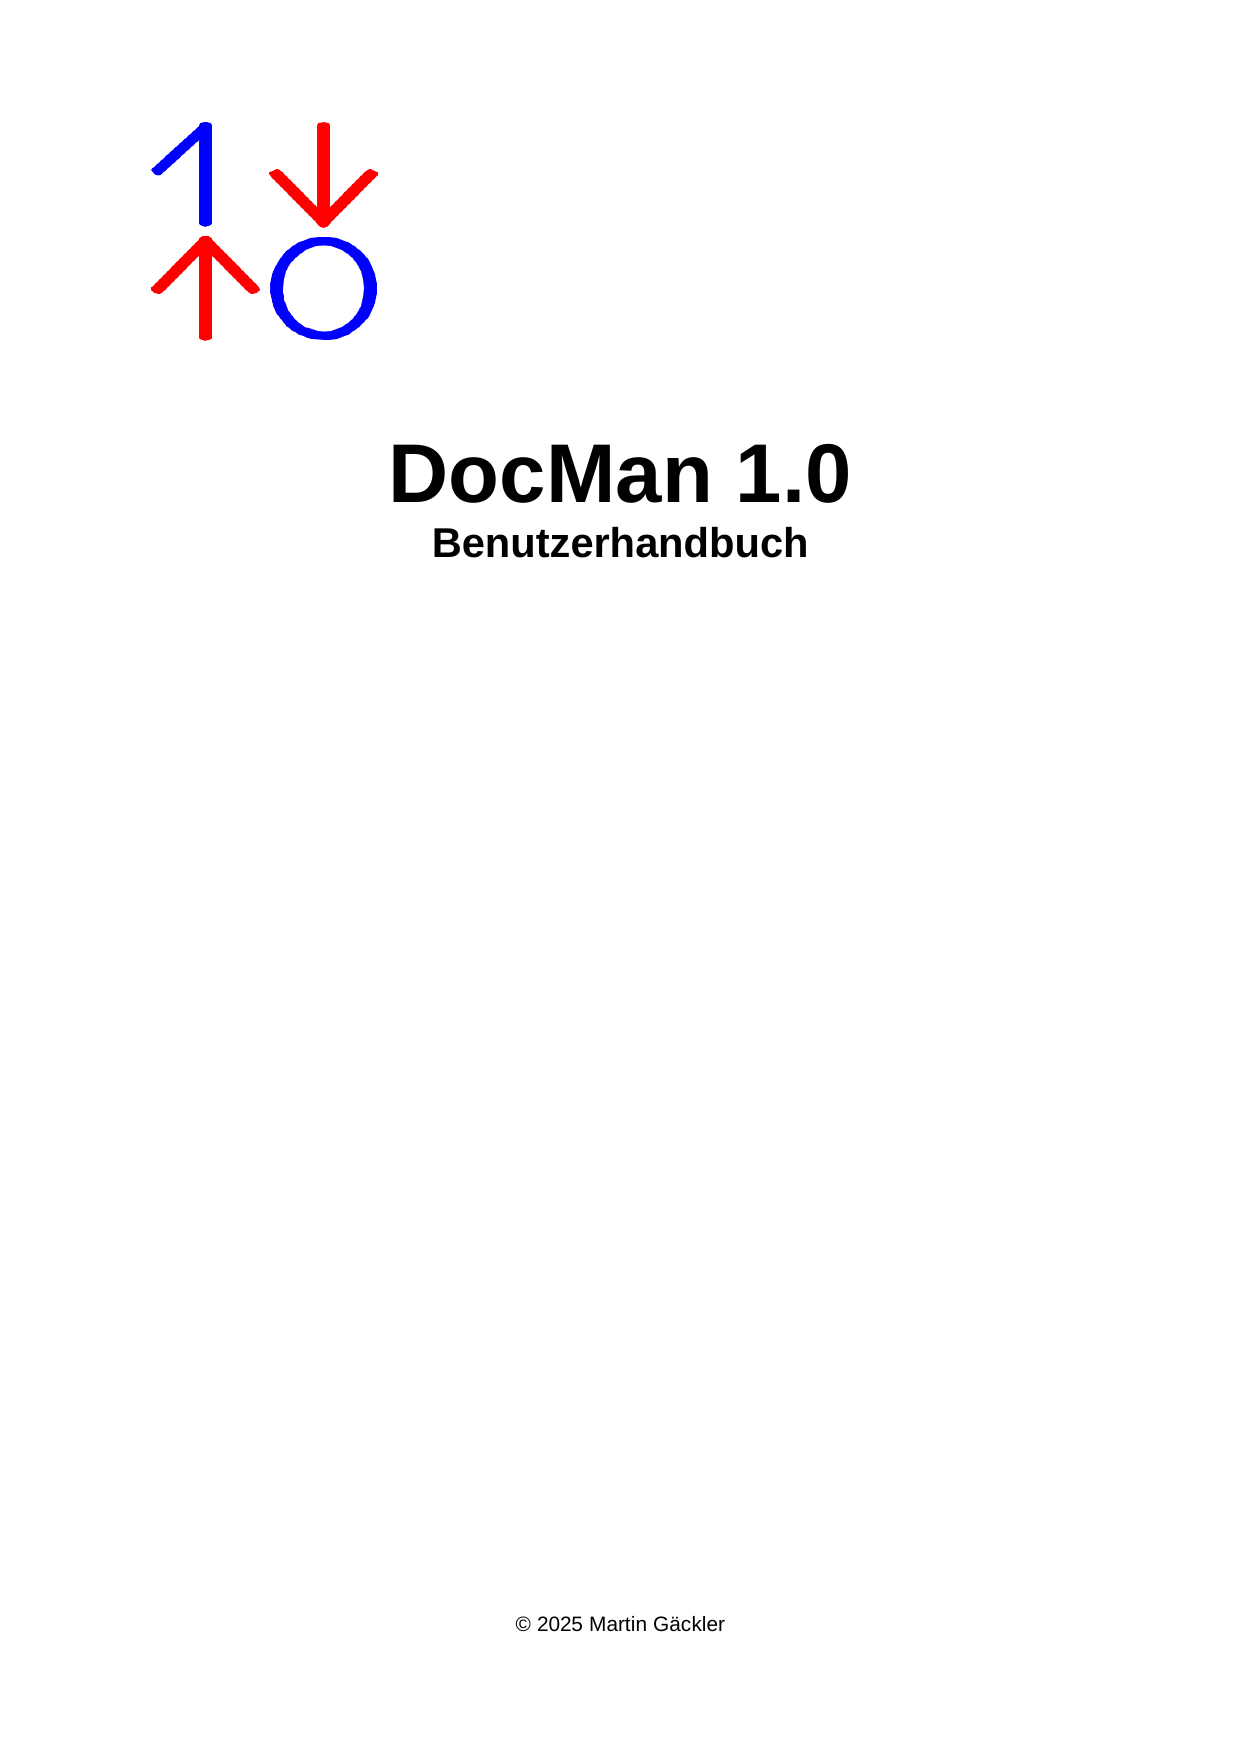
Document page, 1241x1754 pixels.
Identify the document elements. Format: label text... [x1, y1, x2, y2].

text DocMan 1.0 [148, 427, 1093, 520]
text Benutzerhandbuch [148, 520, 1093, 567]
